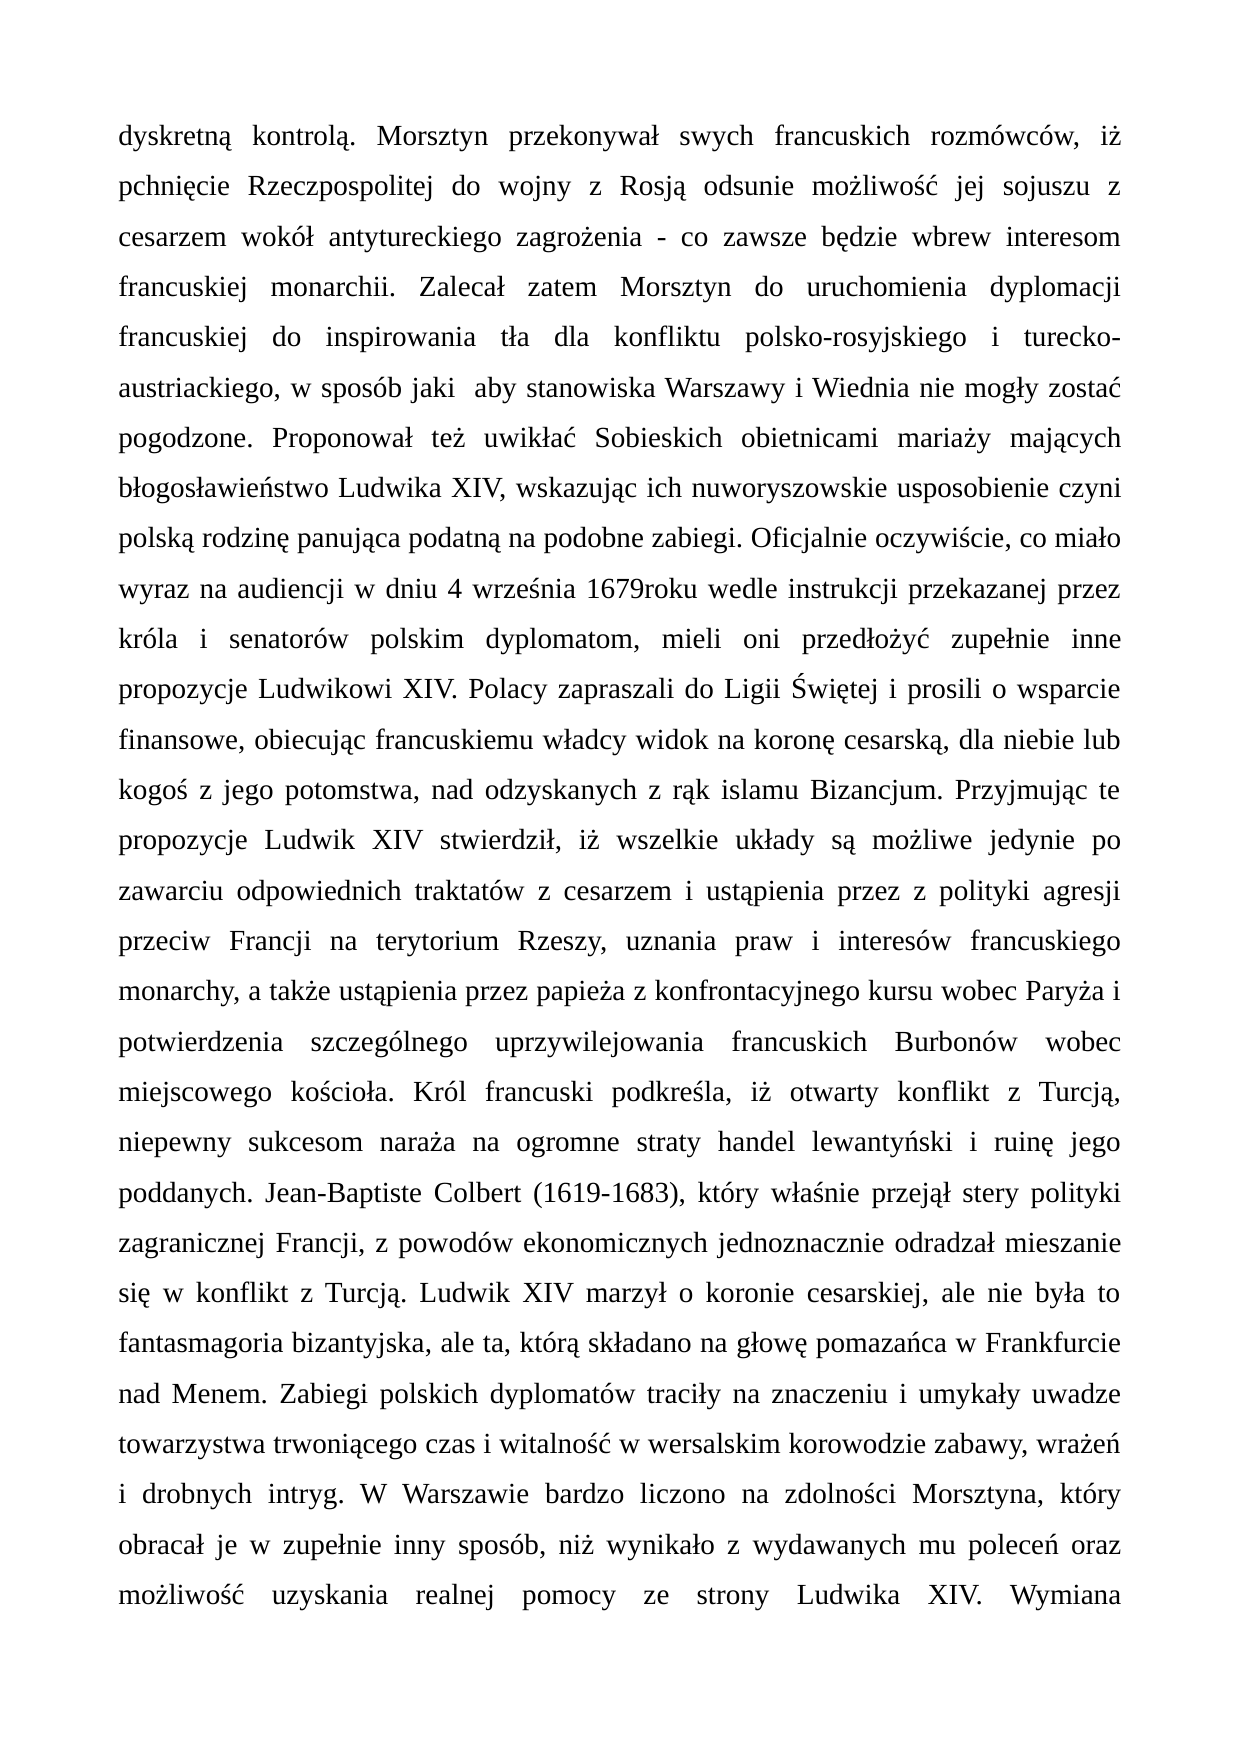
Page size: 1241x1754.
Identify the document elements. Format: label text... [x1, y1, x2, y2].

text dyskretną kontrolą. Morsztyn przekonywał swych francuskich rozmówców, iż pchnięcie Rzeczpospolitej do wojny z Rosją odsunie możliwość jej sojuszu z cesarzem wokół antytureckiego zagrożenia - co zawsze będzie wbrew interesom francuskiej monarchii. Zalecał zatem Morsztyn do uruchomienia dyplomacji francuskiej do inspirowania tła dla konfliktu polsko-rosyjskiego i turecko-austriackiego, w sposób jaki aby stanowiska Warszawy i Wiednia nie mogły zostać pogodzone. Proponował też uwikłać Sobieskich obietnicami mariaży mających błogosławieństwo Ludwika XIV, wskazując ich nuworyszowskie usposobienie czyni polską rodzinę panująca podatną na podobne zabiegi. Oficjalnie oczywiście, co miało wyraz na audiencji w dniu 4 września 1679roku wedle instrukcji przekazanej przez króla i senatorów polskim dyplomatom, mieli oni przedłożyć zupełnie inne propozycje Ludwikowi XIV. Polacy zapraszali do Ligii Świętej i prosili o wsparcie finansowe, obiecując francuskiemu władcy widok na koronę cesarską, dla niebie lub kogoś z jego potomstwa, nad odzyskanych z rąk islamu Bizancjum. Przyjmując te propozycje Ludwik XIV stwierdził, iż wszelkie układy są możliwe jedynie po zawarciu odpowiednich traktatów z cesarzem i ustąpienia przez z polityki agresji przeciw Francji na terytorium Rzeszy, uznania praw i interesów francuskiego monarchy, a także ustąpienia przez papieża z konfrontacyjnego kursu wobec Paryża i potwierdzenia szczególnego uprzywilejowania francuskich Burbonów wobec miejscowego kościoła. Król francuski podkreśla, iż otwarty konflikt z Turcją, niepewny sukcesom naraża na ogromne straty handel lewantyński i ruinę jego poddanych. Jean-Baptiste Colbert (1619-1683), który właśnie przejął stery polityki zagranicznej Francji, z powodów ekonomicznych jednoznacznie odradzał mieszanie się w konflikt z Turcją. Ludwik XIV marzył o koronie cesarskiej, ale nie była to fantasmagoria bizantyjska, ale ta, którą składano na głowę pomazańca w Frankfurcie nad Menem. Zabiegi polskich dyplomatów traciły na znaczeniu i umykały uwadze towarzystwa trwoniącego czas i witalność w wersalskim korowodzie zabawy, wrażeń i drobnych intryg. W Warszawie bardzo liczono na zdolności Morsztyna, który obracał je w zupełnie inny sposób, niż wynikało z wydawanych mu poleceń oraz możliwość uzyskania realnej pomocy ze strony Ludwika XIV. Wymiana [118, 118, 1122, 1611]
